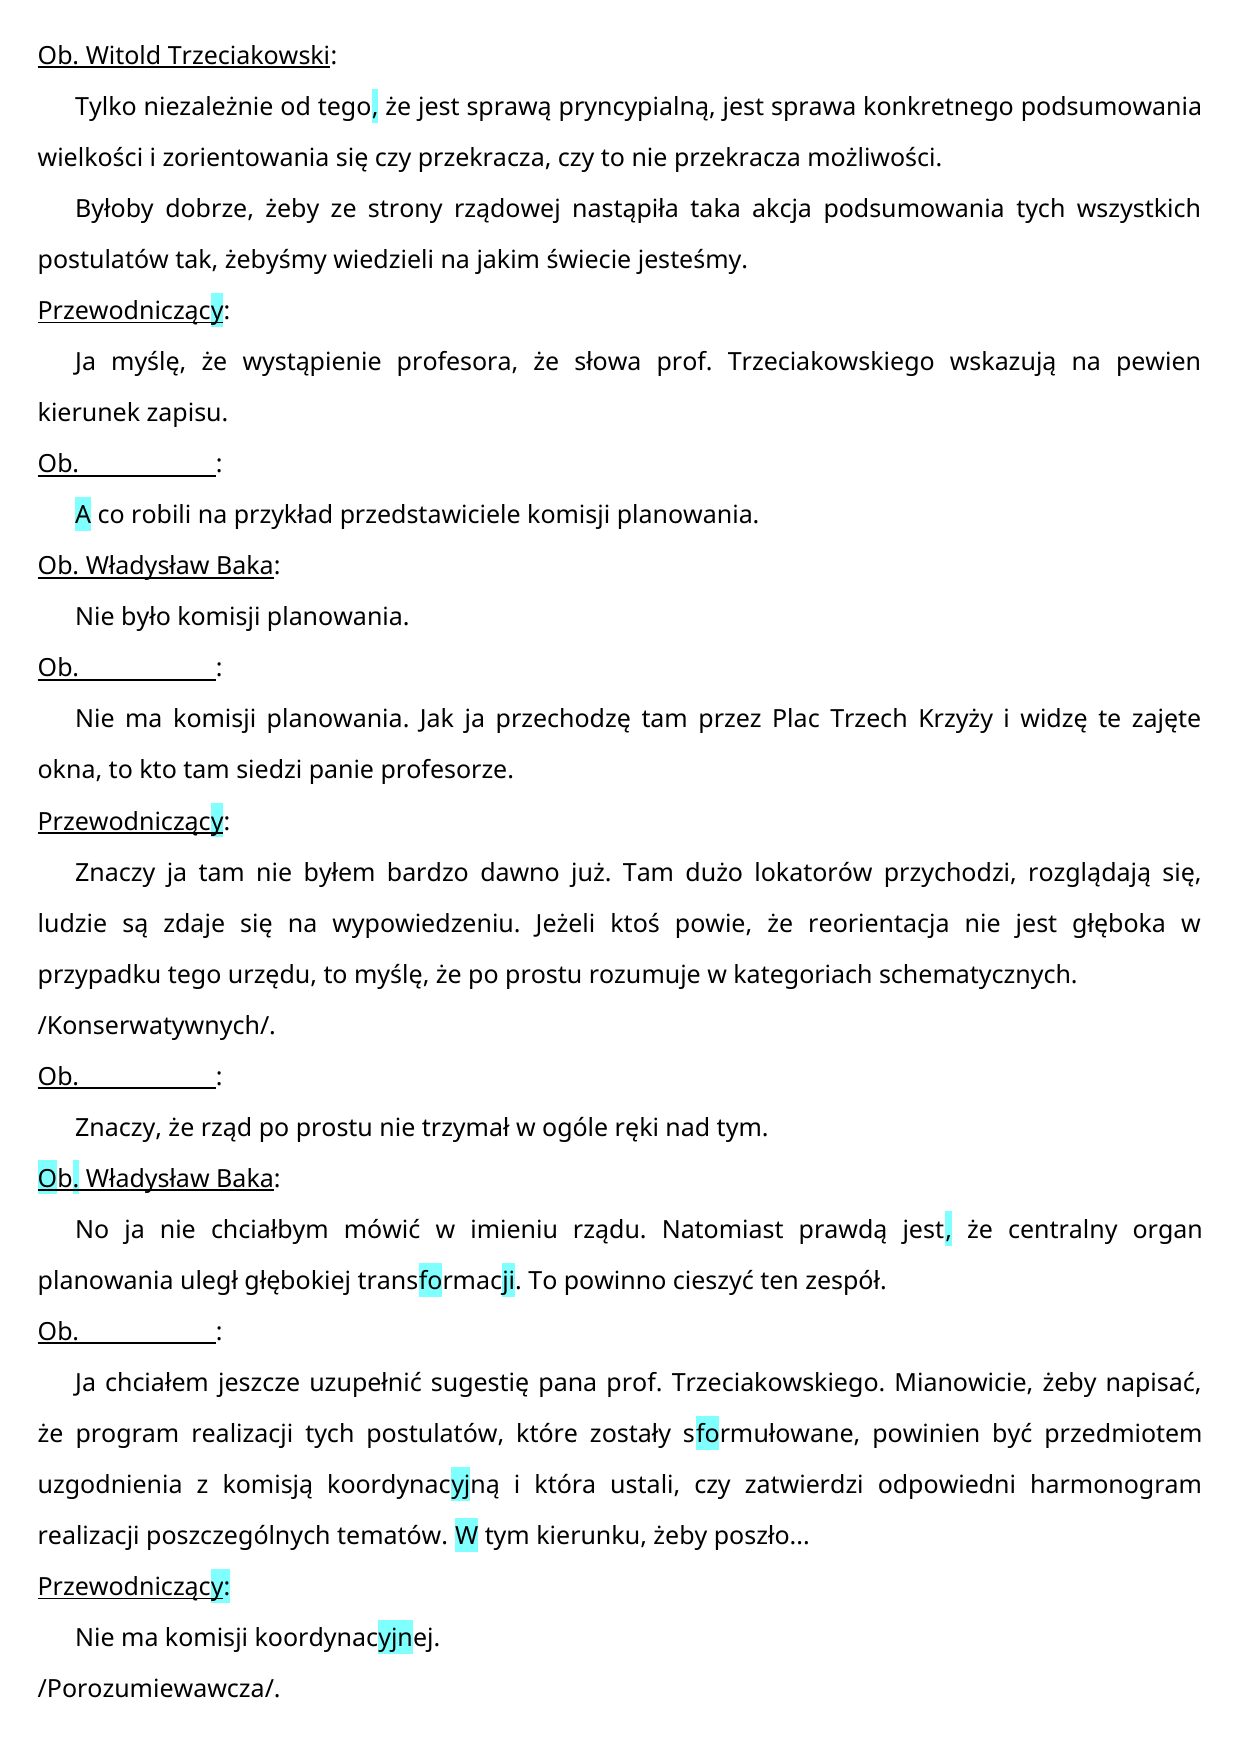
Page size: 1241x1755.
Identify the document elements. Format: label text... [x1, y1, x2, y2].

text Przewodniczący: [37, 803, 1203, 837]
text Ja myślę, że wystąpienie profesora, że słowa prof. Trzeciakowskiego wskazują na pewien kierunek zapisu. [37, 344, 1203, 429]
text Przewodniczący: [37, 1569, 1203, 1603]
text Ob. : [37, 650, 1203, 684]
text Tylko niezależnie od tego, że jest sprawą pryncypialną, jest sprawa konkretnego podsumowania wielkości i zorientowania się czy przekracza, czy to nie przekracza możliwości. [37, 88, 1203, 174]
text Nie ma komisji koordynacyjnej. [37, 1620, 1203, 1654]
text /Porozumiewawcza/. [37, 1671, 1203, 1705]
text /Konserwatywnych/. [37, 1007, 1203, 1041]
text A co robili na przykład przedstawiciele komisji planowania. [37, 497, 1203, 531]
text Byłoby dobrze, żeby ze strony rządowej nastąpiła taka akcja podsumowania tych wszystkich postulatów tak, żebyśmy wiedzieli na jakim świecie jesteśmy. [37, 191, 1203, 276]
text Ob. : [37, 1058, 1203, 1092]
text No ja nie chciałbym mówić w imieniu rządu. Natomiast prawdą jest, że centralny organ planowania uległ głębokiej transformacji. To powinno cieszyć ten zespół. [37, 1211, 1203, 1297]
text Znaczy, że rząd po prostu nie trzymał w ogóle ręki nad tym. [37, 1109, 1203, 1143]
text Ob. : [37, 446, 1203, 480]
text Ja chciałem jeszcze uzupełnić sugestię pana prof. Trzeciakowskiego. Mianowicie, żeby napisać, że program realizacji tych postulatów, które zostały sformułowane, powinien być przedmiotem uzgodnienia z komisją koordynacyjną i która ustali, czy zatwierdzi odpowiedni harmonogram realizacji poszczególnych tematów. W tym kierunku, żeby poszło... [37, 1364, 1203, 1552]
text Nie było komisji planowania. [37, 599, 1203, 633]
text Ob. Władysław Baka: [37, 1160, 1203, 1194]
text Nie ma komisji planowania. Jak ja przechodzę tam przez Plac Trzech Krzyży i widzę te zajęte okna, to kto tam siedzi panie profesorze. [37, 701, 1203, 786]
text Ob. Władysław Baka: [37, 548, 1203, 582]
text Ob. : [37, 1313, 1203, 1348]
text Ob. Witold Trzeciakowski: [37, 37, 1203, 72]
text Przewodniczący: [37, 293, 1203, 327]
text Znaczy ja tam nie byłem bardzo dawno już. Tam dużo lokatorów przychodzi, rozglądają się, ludzie są zdaje się na wypowiedzeniu. Jeżeli ktoś powie, że reorientacja nie jest głęboka w przypadku tego urzędu, to myślę, że po prostu rozumuje w kategoriach schematycznych. [37, 854, 1203, 990]
